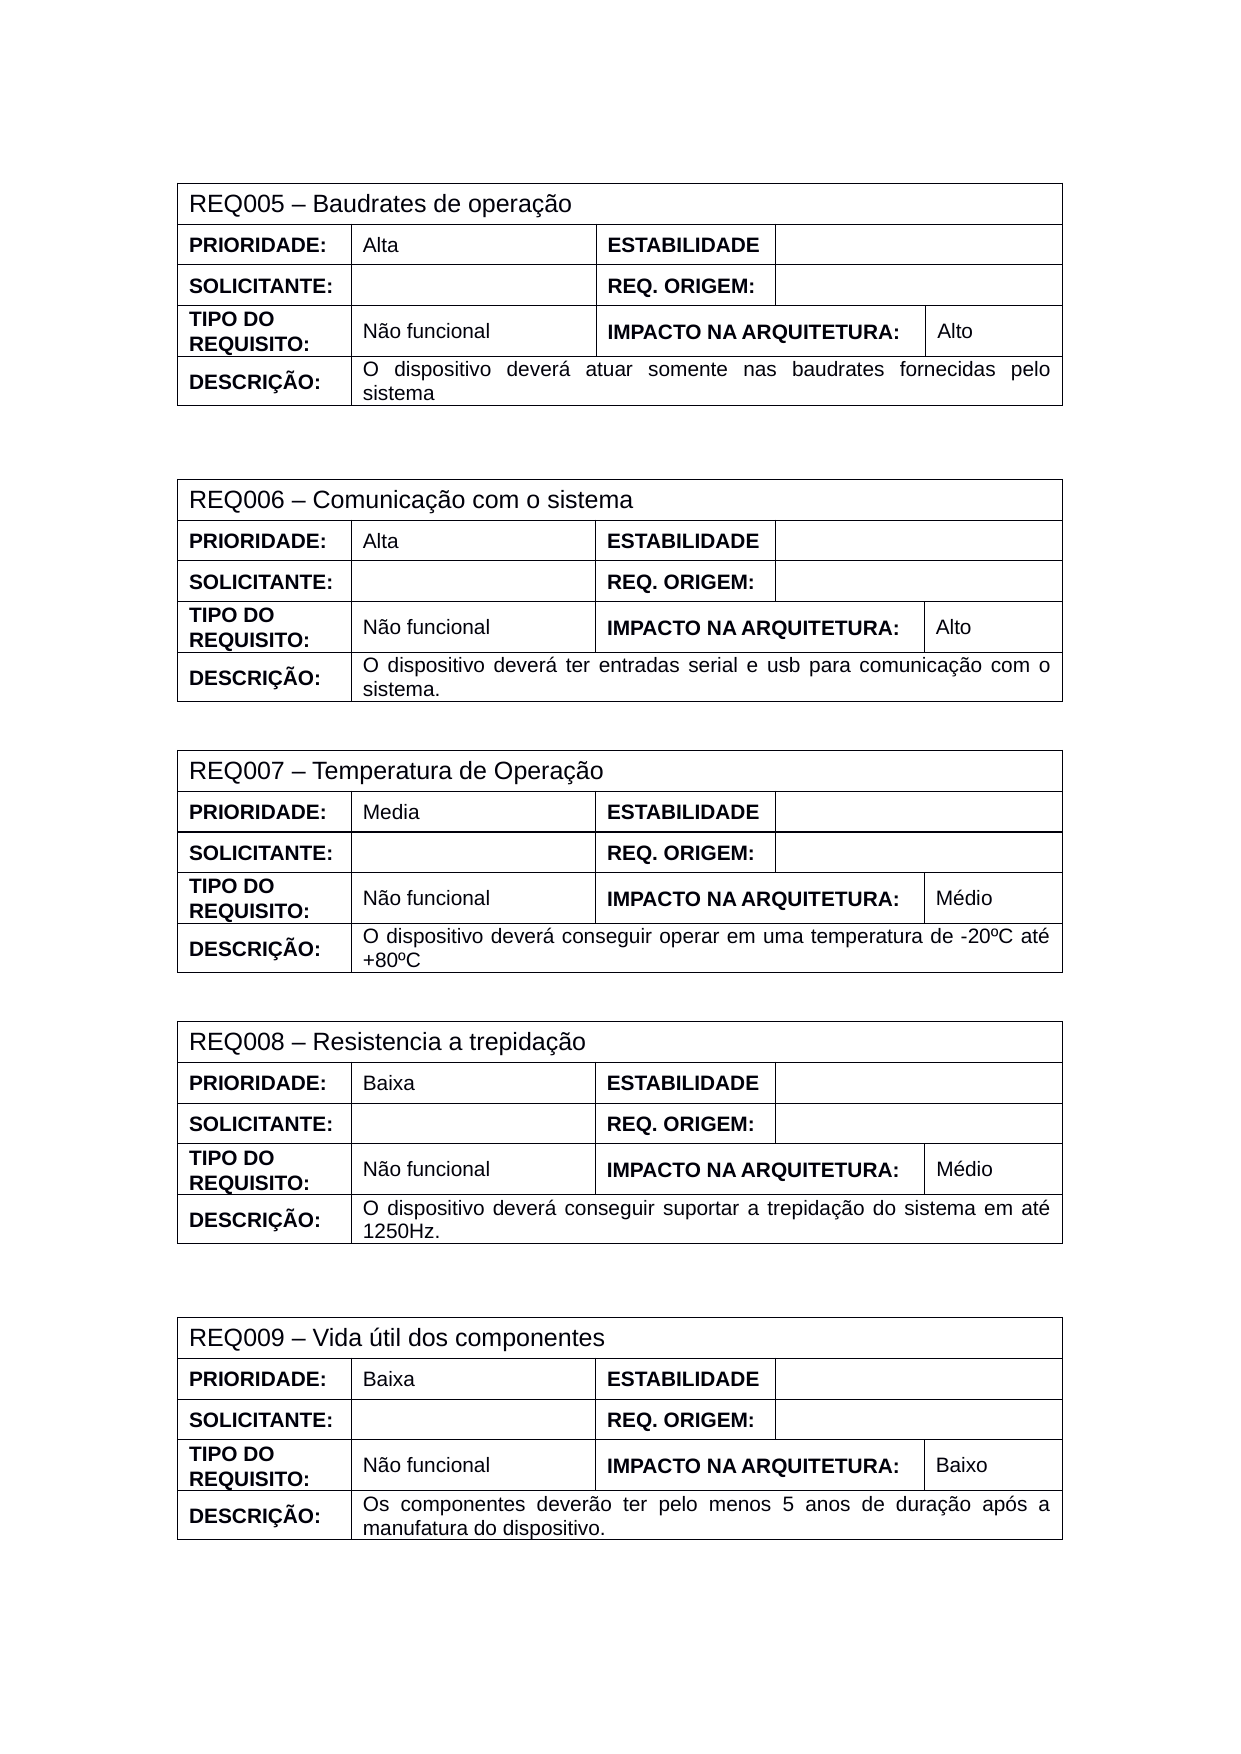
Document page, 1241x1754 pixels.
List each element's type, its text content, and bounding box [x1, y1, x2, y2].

table_cell DESCRIÇÃO: [178, 924, 351, 972]
table_cell SOLICITANTE: [178, 1104, 351, 1143]
table_cell Não funcional [352, 602, 595, 652]
table_cell TIPO DO REQUISITO: [178, 602, 351, 652]
table_cell SOLICITANTE: [178, 1400, 351, 1439]
table_cell O dispositivo deverá ter entradas serial e usb para comunicação com o sistema. [352, 653, 1062, 701]
table_cell PRIORIDADE: [178, 225, 351, 264]
table_cell [776, 1063, 1062, 1102]
table_header REQ008 – Resistencia a trepidação [178, 1022, 1062, 1062]
table_cell [776, 792, 1062, 831]
table_cell ESTABILIDADE [596, 792, 775, 831]
table_cell PRIORIDADE: [178, 1359, 351, 1398]
table_cell DESCRIÇÃO: [178, 357, 351, 405]
table_cell [352, 561, 595, 601]
table_cell Médio [925, 1144, 1062, 1194]
table_cell Baixo [925, 1440, 1062, 1490]
table_cell Alto [925, 602, 1062, 652]
table_cell Baixa [352, 1359, 595, 1398]
table_cell Media [352, 792, 595, 831]
table_cell IMPACTO NA ARQUITETURA: [596, 602, 924, 652]
table_cell Não funcional [352, 1144, 595, 1194]
table_header REQ005 – Baudrates de operação [178, 184, 1062, 223]
table_cell Não funcional [352, 306, 596, 356]
table_cell DESCRIÇÃO: [178, 1195, 351, 1243]
table_cell Não funcional [352, 873, 595, 923]
table_cell O dispositivo deverá conseguir suportar a trepidação do sistema em até 1250Hz. [352, 1195, 1062, 1243]
table_cell Não funcional [352, 1440, 595, 1490]
table_cell [776, 521, 1062, 560]
table_cell PRIORIDADE: [178, 521, 351, 560]
table_cell TIPO DO REQUISITO: [178, 873, 351, 923]
table_cell [776, 1400, 1062, 1439]
table_cell Baixa [352, 1063, 595, 1102]
table_cell ESTABILIDADE [596, 521, 775, 560]
table_cell DESCRIÇÃO: [178, 1491, 351, 1539]
table_cell ESTABILIDADE [597, 225, 775, 264]
table_cell Médio [925, 873, 1062, 923]
table_cell Alta [352, 225, 596, 264]
table_cell DESCRIÇÃO: [178, 653, 351, 701]
table_cell O dispositivo deverá atuar somente nas baudrates fornecidas pelo sistema [352, 357, 1062, 405]
table_cell REQ. ORIGEM: [596, 1400, 775, 1439]
table_cell [776, 1104, 1062, 1143]
table_cell Os componentes deverão ter pelo menos 5 anos de duração após a manufatura do dispositivo. [352, 1491, 1062, 1539]
table_cell REQ. ORIGEM: [596, 833, 775, 872]
table_cell [776, 1359, 1062, 1398]
table_cell [352, 265, 596, 305]
table_cell TIPO DO REQUISITO: [178, 306, 351, 356]
table_cell REQ. ORIGEM: [596, 561, 775, 601]
table_cell Alto [926, 306, 1062, 356]
table_cell REQ. ORIGEM: [596, 1104, 775, 1143]
table_cell IMPACTO NA ARQUITETURA: [597, 306, 925, 356]
table_cell ESTABILIDADE [596, 1063, 775, 1102]
table_cell PRIORIDADE: [178, 792, 351, 831]
table_header REQ007 – Temperatura de Operação [178, 751, 1062, 791]
table_cell SOLICITANTE: [178, 561, 351, 601]
table_cell [776, 225, 1062, 264]
table_cell TIPO DO REQUISITO: [178, 1144, 351, 1194]
table_cell REQ. ORIGEM: [597, 265, 775, 305]
table_cell TIPO DO REQUISITO: [178, 1440, 351, 1490]
table_cell IMPACTO NA ARQUITETURA: [596, 1144, 924, 1194]
table_cell ESTABILIDADE [596, 1359, 775, 1398]
table_cell PRIORIDADE: [178, 1063, 351, 1102]
table_cell SOLICITANTE: [178, 265, 351, 305]
table_cell [776, 833, 1062, 872]
table_cell [352, 833, 595, 872]
table_cell IMPACTO NA ARQUITETURA: [596, 1440, 924, 1490]
table_cell [776, 561, 1062, 601]
table_cell O dispositivo deverá conseguir operar em uma temperatura de -20ºC até +80ºC [352, 924, 1062, 972]
table_cell Alta [352, 521, 595, 560]
table_header REQ009 – Vida útil dos componentes [178, 1318, 1062, 1358]
table_header REQ006 – Comunicação com o sistema [178, 480, 1062, 519]
table_cell [776, 265, 1062, 305]
table_cell [352, 1104, 595, 1143]
table_cell [352, 1400, 595, 1439]
table_cell IMPACTO NA ARQUITETURA: [596, 873, 924, 923]
table_cell SOLICITANTE: [178, 833, 351, 872]
